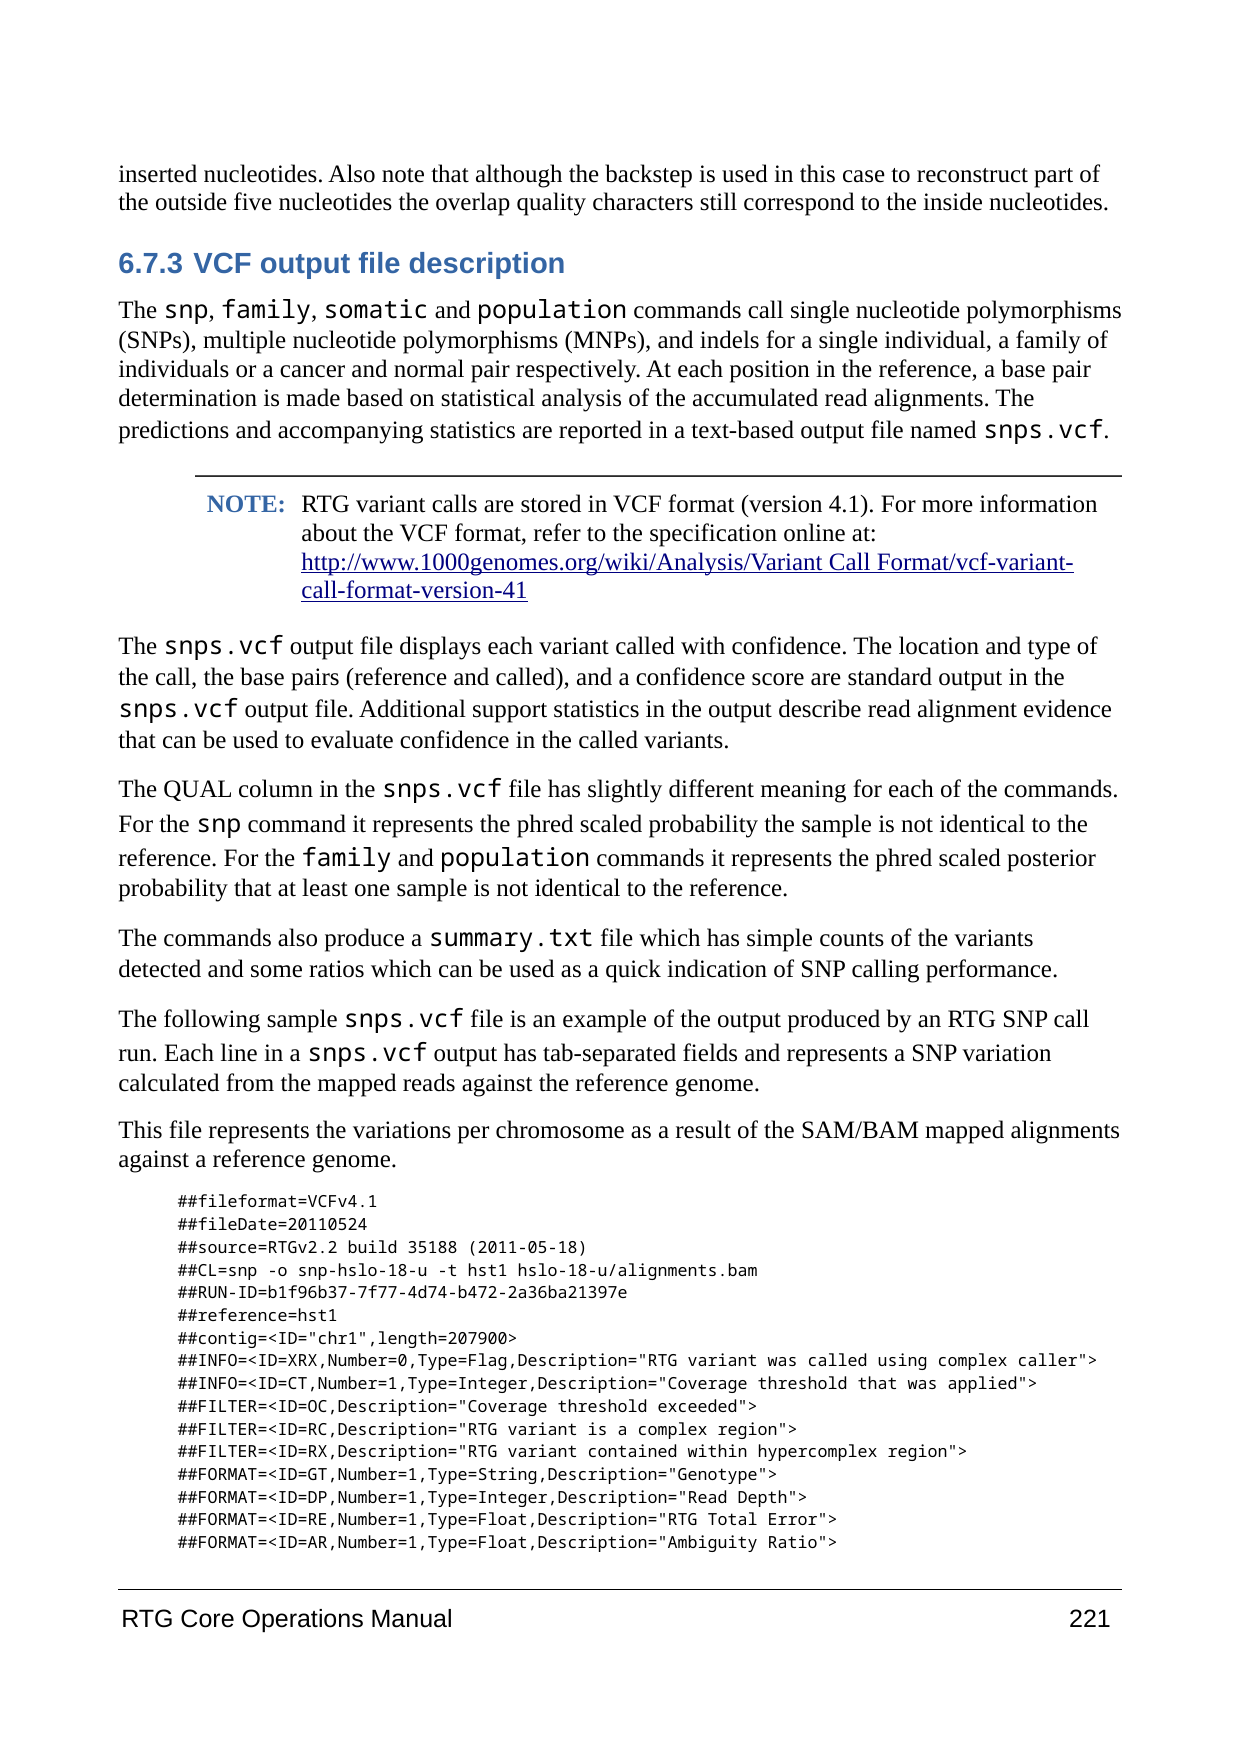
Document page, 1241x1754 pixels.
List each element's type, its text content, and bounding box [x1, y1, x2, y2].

subtitle VCF output file description [118, 246, 1122, 279]
text The snps.vcf output file displays each variant called with confidence. The location and type of the call, the base pairs (reference and called), and a confidence score are standard output in the snps.vcf output file. Additional support statistics in the output describe read alignment evidence that can be used to evaluate confidence in the called variants. [118, 628, 1122, 753]
text The commands also produce a summary.txt file which has simple counts of the variants detected and some ratios which can be used as a quick indication of SNP calling performance. [118, 920, 1122, 983]
text ##CL=snp -o snp-hslo-18-u -t hst1 hslo-18-u/alignments.bam [177, 1258, 1122, 1281]
text inserted nucleotides. Also note that although the backstep is used in this case to reconstruct part of the outside five nucleotides the overlap quality characters still correspond to the inside nucleotides. [118, 159, 1122, 216]
text ##FILTER=<ID=RC,Description="RTG variant is a complex region"> [177, 1417, 1122, 1440]
text This file represents the variations per chromosome as a result of the SAM/BAM mapped alignments against a reference genome. [118, 1115, 1122, 1172]
text The snp, family, somatic and population commands call single nucleotide polymorphisms (SNPs), multiple nucleotide polymorphisms (MNPs), and indels for a single individual, a family of individuals or a cancer and normal pair respectively. At each position in the reference, a base pair determination is made based on statistical analysis of the accumulated read alignments. The predictions and accompanying statistics are reported in a text-based output file named snps.vcf. [118, 292, 1122, 446]
text ##RUN-ID=b1f96b37-7f77-4d74-b472-2a36ba21397e [177, 1281, 1122, 1304]
text ##FORMAT=<ID=AR,Number=1,Type=Float,Description="Ambiguity Ratio"> [177, 1531, 1122, 1553]
text ##reference=hst1 [177, 1304, 1122, 1326]
text The QUAL column in the snps.vcf file has slightly different meaning for each of the commands. For the snp command it represents the phred scaled probability the sample is not identical to the reference. For the family and population commands it represents the phred scaled posterior probability that at least one sample is not identical to the reference. [118, 771, 1122, 902]
text ##FORMAT=<ID=DP,Number=1,Type=Integer,Description="Read Depth"> [177, 1485, 1122, 1508]
text ##INFO=<ID=XRX,Number=0,Type=Flag,Description="RTG variant was called using complex caller"> [177, 1349, 1122, 1372]
text The following sample snps.vcf file is an example of the output produced by an RTG SNP call run. Each line in a snps.vcf output has tab-separated fields and represents a SNP variation calculated from the mapped reads against the reference genome. [118, 1000, 1122, 1097]
text ##fileDate=20110524 [177, 1213, 1122, 1236]
text ##FILTER=<ID=OC,Description="Coverage threshold exceeded"> [177, 1394, 1122, 1417]
text ##source=RTGv2.2 build 35188 (2011-05-18) [177, 1236, 1122, 1258]
text ##INFO=<ID=CT,Number=1,Type=Integer,Description="Coverage threshold that was applied"> [177, 1372, 1122, 1394]
text ##FILTER=<ID=RX,Description="RTG variant contained within hypercomplex region"> [177, 1440, 1122, 1463]
text NOTE: RTG variant calls are stored in VCF format (version 4.1). For more information about the VCF format, refer to the specification online at: http://www.1000genomes.org/wiki/Analysis/Variant Call Format/vcf-variant-call-format-version-41 [195, 478, 1122, 616]
text ##FORMAT=<ID=GT,Number=1,Type=String,Description="Genotype"> [177, 1463, 1122, 1485]
text ##fileformat=VCFv4.1 [177, 1190, 1122, 1213]
text ##FORMAT=<ID=RE,Number=1,Type=Float,Description="RTG Total Error"> [177, 1508, 1122, 1531]
text ##contig=<ID="chr1",length=207900> [177, 1326, 1122, 1349]
